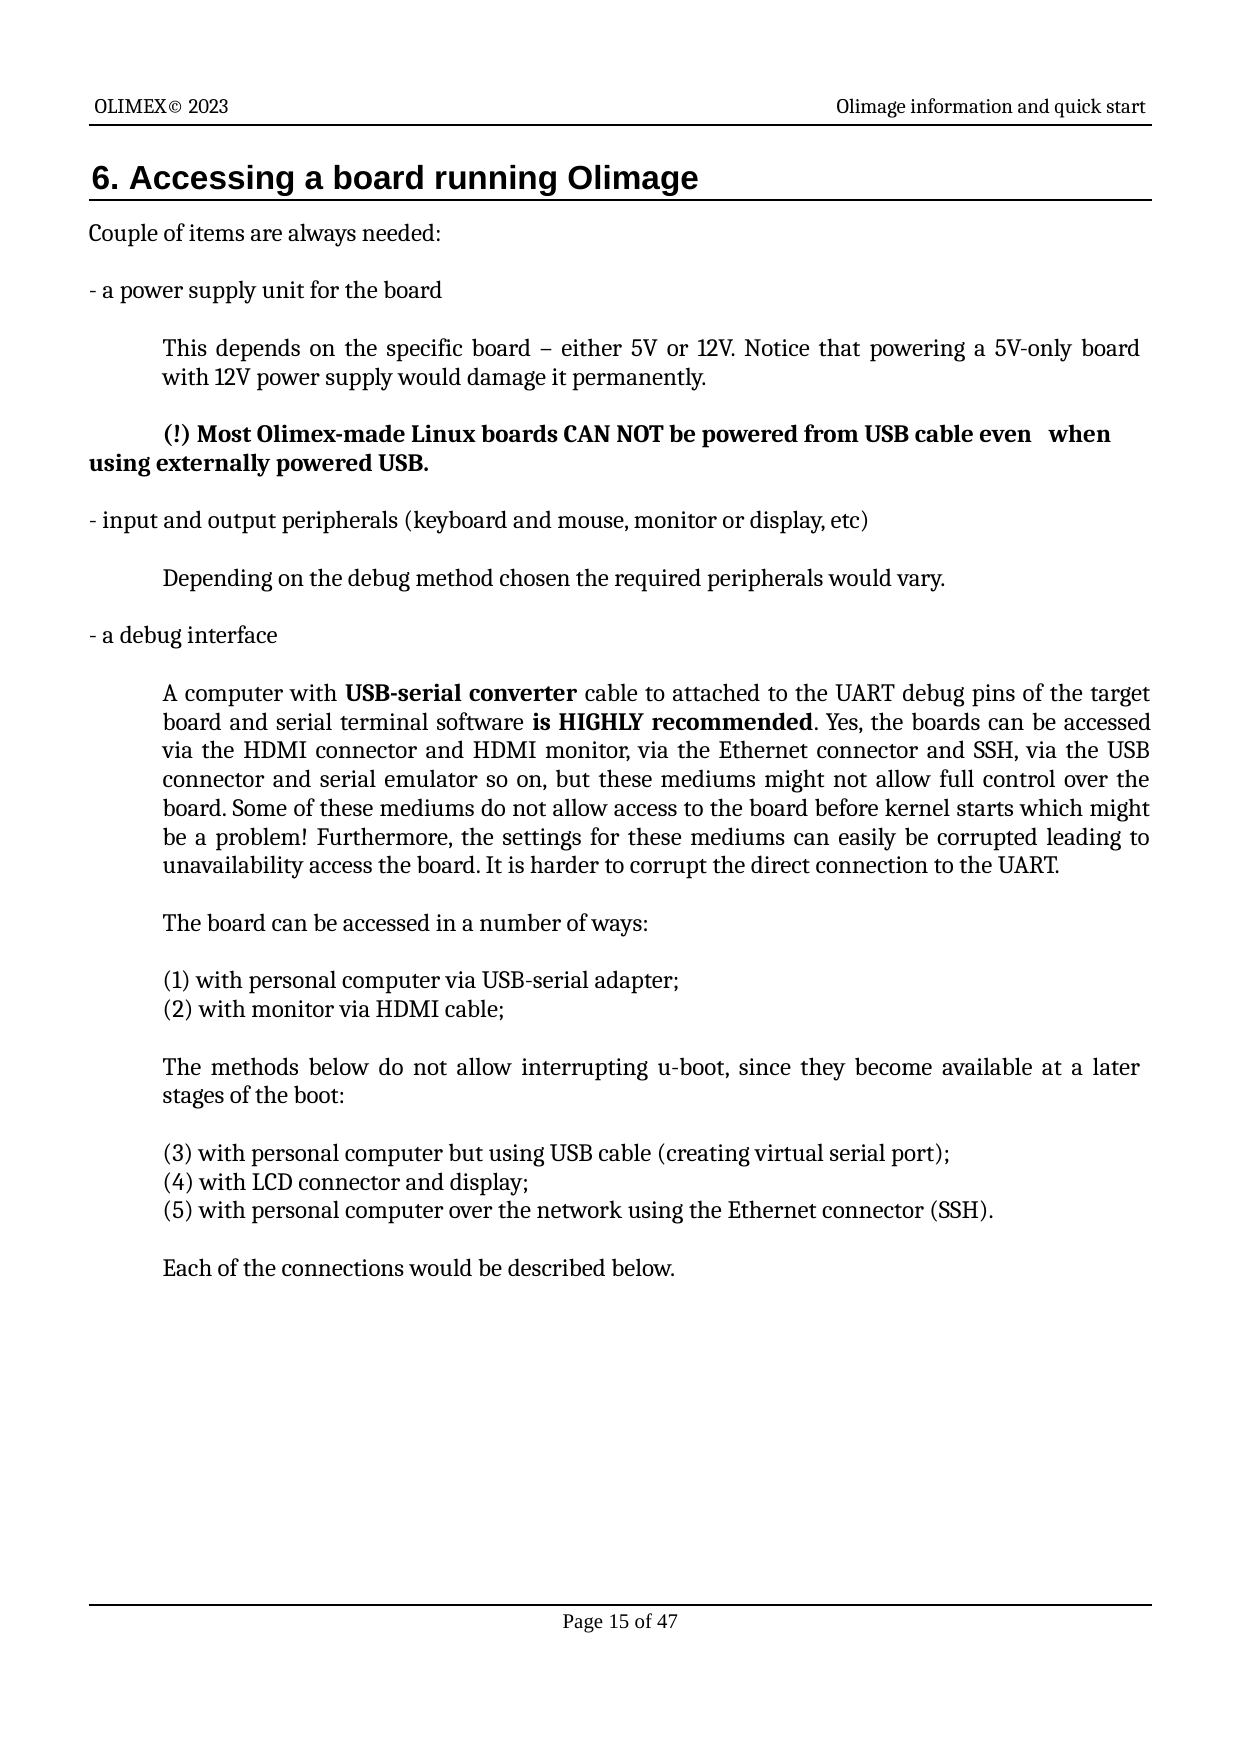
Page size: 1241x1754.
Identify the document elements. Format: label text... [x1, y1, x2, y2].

text This depends on the specific board – either 5V or 12V. Notice that powering a 5V-only board with 12V power supply would damage it permanently. [88, 334, 1152, 391]
subtitle 6. Accessing a board running Olimage [88, 155, 1152, 201]
text (2) with monitor via HDMI cable; [88, 995, 1152, 1024]
text Depending on the debug method chosen the required peripherals would vary. [88, 564, 1152, 593]
text The methods below do not allow interrupting u-boot, since they become available at a later stages of the boot: [88, 1053, 1152, 1110]
text (1) with personal computer via USB-serial adapter; [88, 966, 1152, 995]
text (!) Most Olimex-made Linux boards CAN NOT be powered from USB cable even when using externally powered USB. [88, 420, 1152, 478]
text - a power supply unit for the board [88, 276, 1152, 305]
text (4) with LCD connector and display; [88, 1168, 1152, 1196]
text - a debug interface [88, 621, 1152, 650]
text A computer with USB-serial converter cable to attached to the UART debug pins of the target board and serial terminal software is HIGHLY recommended. Yes, the boards can be accessed via the HDMI connector and HDMI monitor, via the Ethernet connector and SSH, via the USB connector and serial emulator so on, but these mediums might not allow full control over the board. Some of these mediums do not allow access to the board before kernel starts which might be a problem! Furthermore, the settings for these mediums can easily be corrupted leading to unavailability access the board. It is harder to corrupt the direct connection to the UART. [162, 679, 1152, 880]
text (3) with personal computer but using USB cable (creating virtual serial port); [88, 1139, 1152, 1168]
text - input and output peripherals (keyboard and mouse, monitor or display, etc) [88, 506, 1152, 535]
text Couple of items are always needed: [88, 219, 1152, 248]
text The board can be accessed in a number of ways: [88, 909, 1152, 938]
text Each of the connections would be described below. [88, 1254, 1152, 1283]
text (5) with personal computer over the network using the Ethernet connector (SSH). [88, 1196, 1152, 1225]
